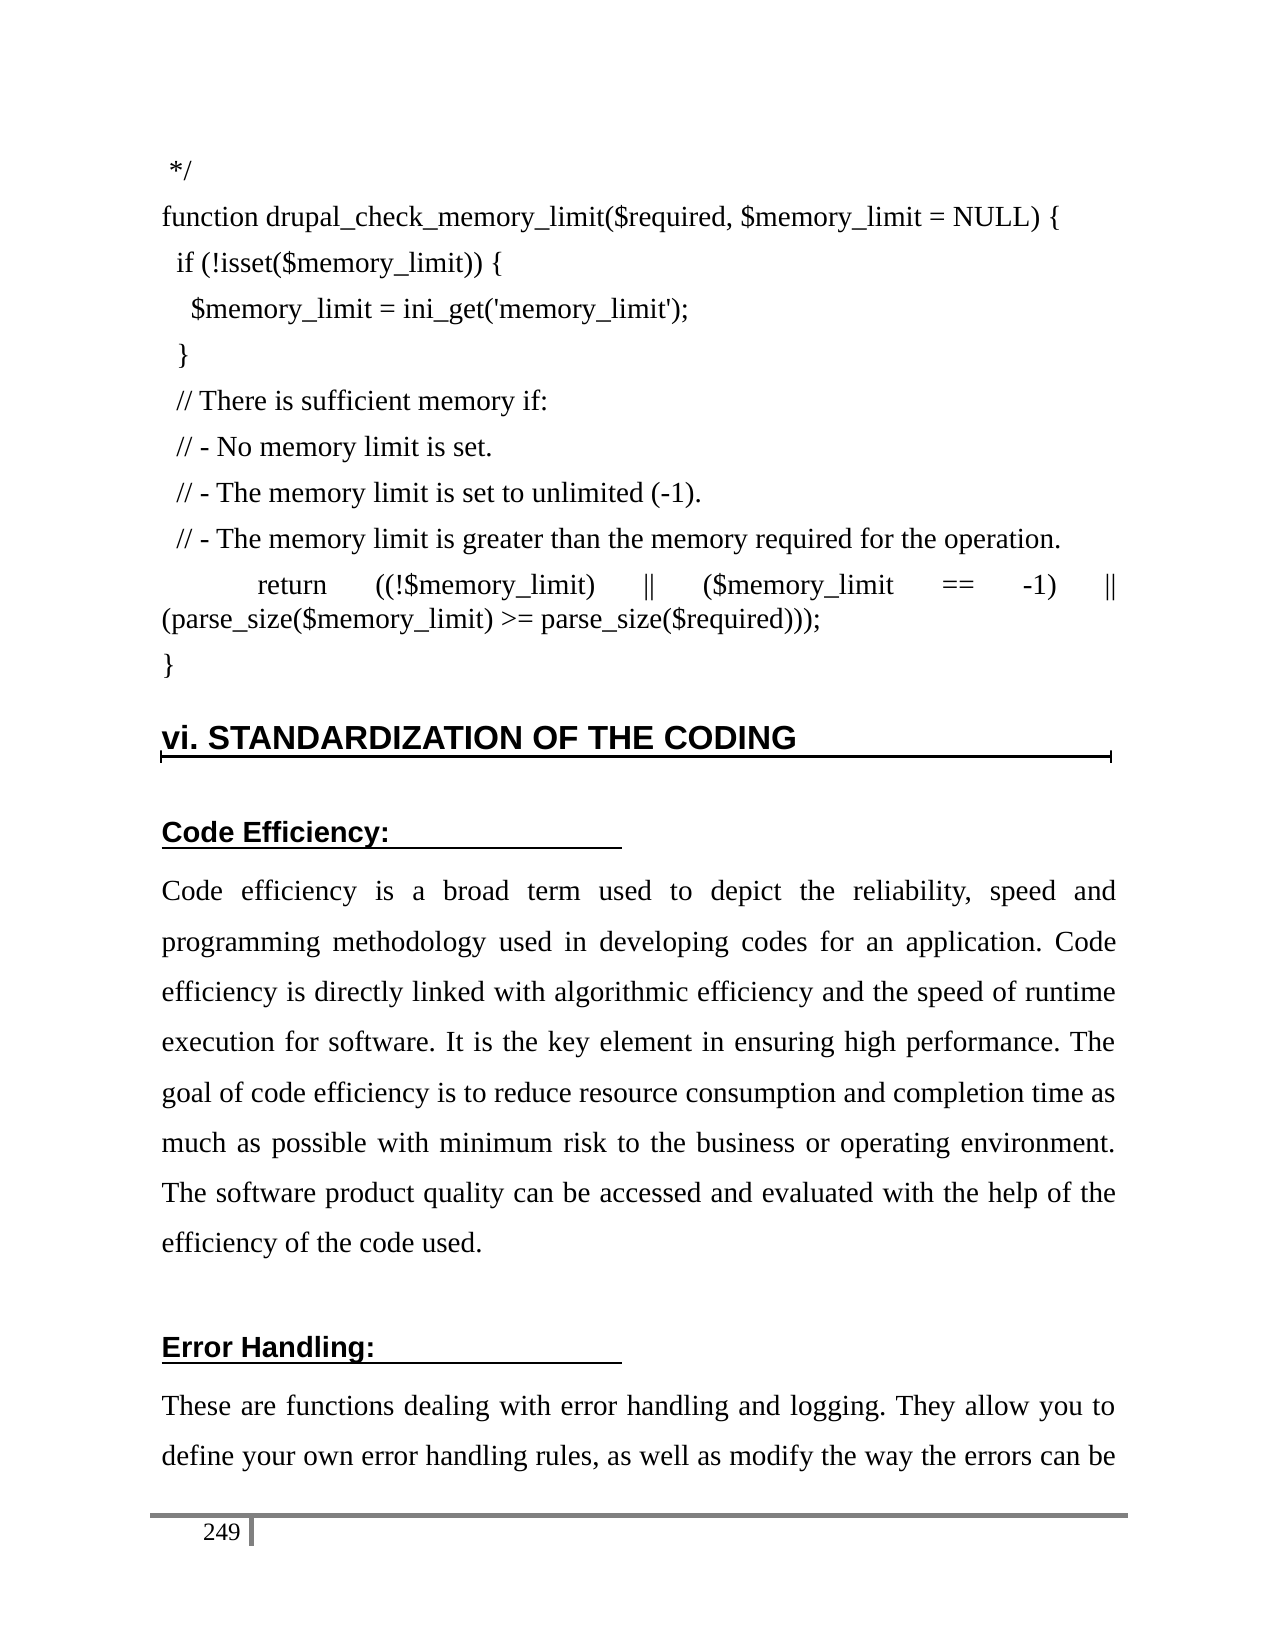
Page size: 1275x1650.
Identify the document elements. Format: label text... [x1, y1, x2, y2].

subtitle vi. STANDARDIZATION OF THE CODING [161, 718, 1117, 756]
text function drupal_check_memory_limit($required, $memory_limit = NULL) { [161, 199, 1117, 232]
text */ [161, 153, 1117, 186]
text Error Handling: [161, 1330, 1117, 1363]
text // - The memory limit is greater than the memory required for the operation. [161, 521, 1117, 555]
text // There is sufficient memory if: [161, 383, 1117, 417]
text These are functions dealing with error handling and logging. They allow you to define your own error handling rules, as well as modify the way the errors can be [161, 1388, 1117, 1472]
text if (!isset($memory_limit)) { [161, 245, 1117, 278]
text // - No memory limit is set. [161, 429, 1117, 463]
text $memory_limit = ini_get('memory_limit'); [161, 291, 1117, 324]
text Code efficiency is a broad term used to depict the reliability, speed and programming methodology used in developing codes for an application. Code efficiency is directly linked with algorithmic efficiency and the speed of runtime execution for software. It is the key element in ensuring high performance. The goal of code efficiency is to reduce resource consumption and completion time as much as possible with minimum risk to the business or operating environment. The software product quality can be accessed and evaluated with the help of the efficiency of the code used. [161, 873, 1117, 1259]
text Code Efficiency: [161, 815, 1117, 848]
text } [161, 647, 1117, 680]
text } [161, 337, 1117, 371]
text // - The memory limit is set to unlimited (-1). [161, 475, 1117, 509]
text return ((!$memory_limit) || ($memory_limit == -1) || (parse_size($memory_limit) >= parse_size($required))); [161, 567, 1117, 634]
